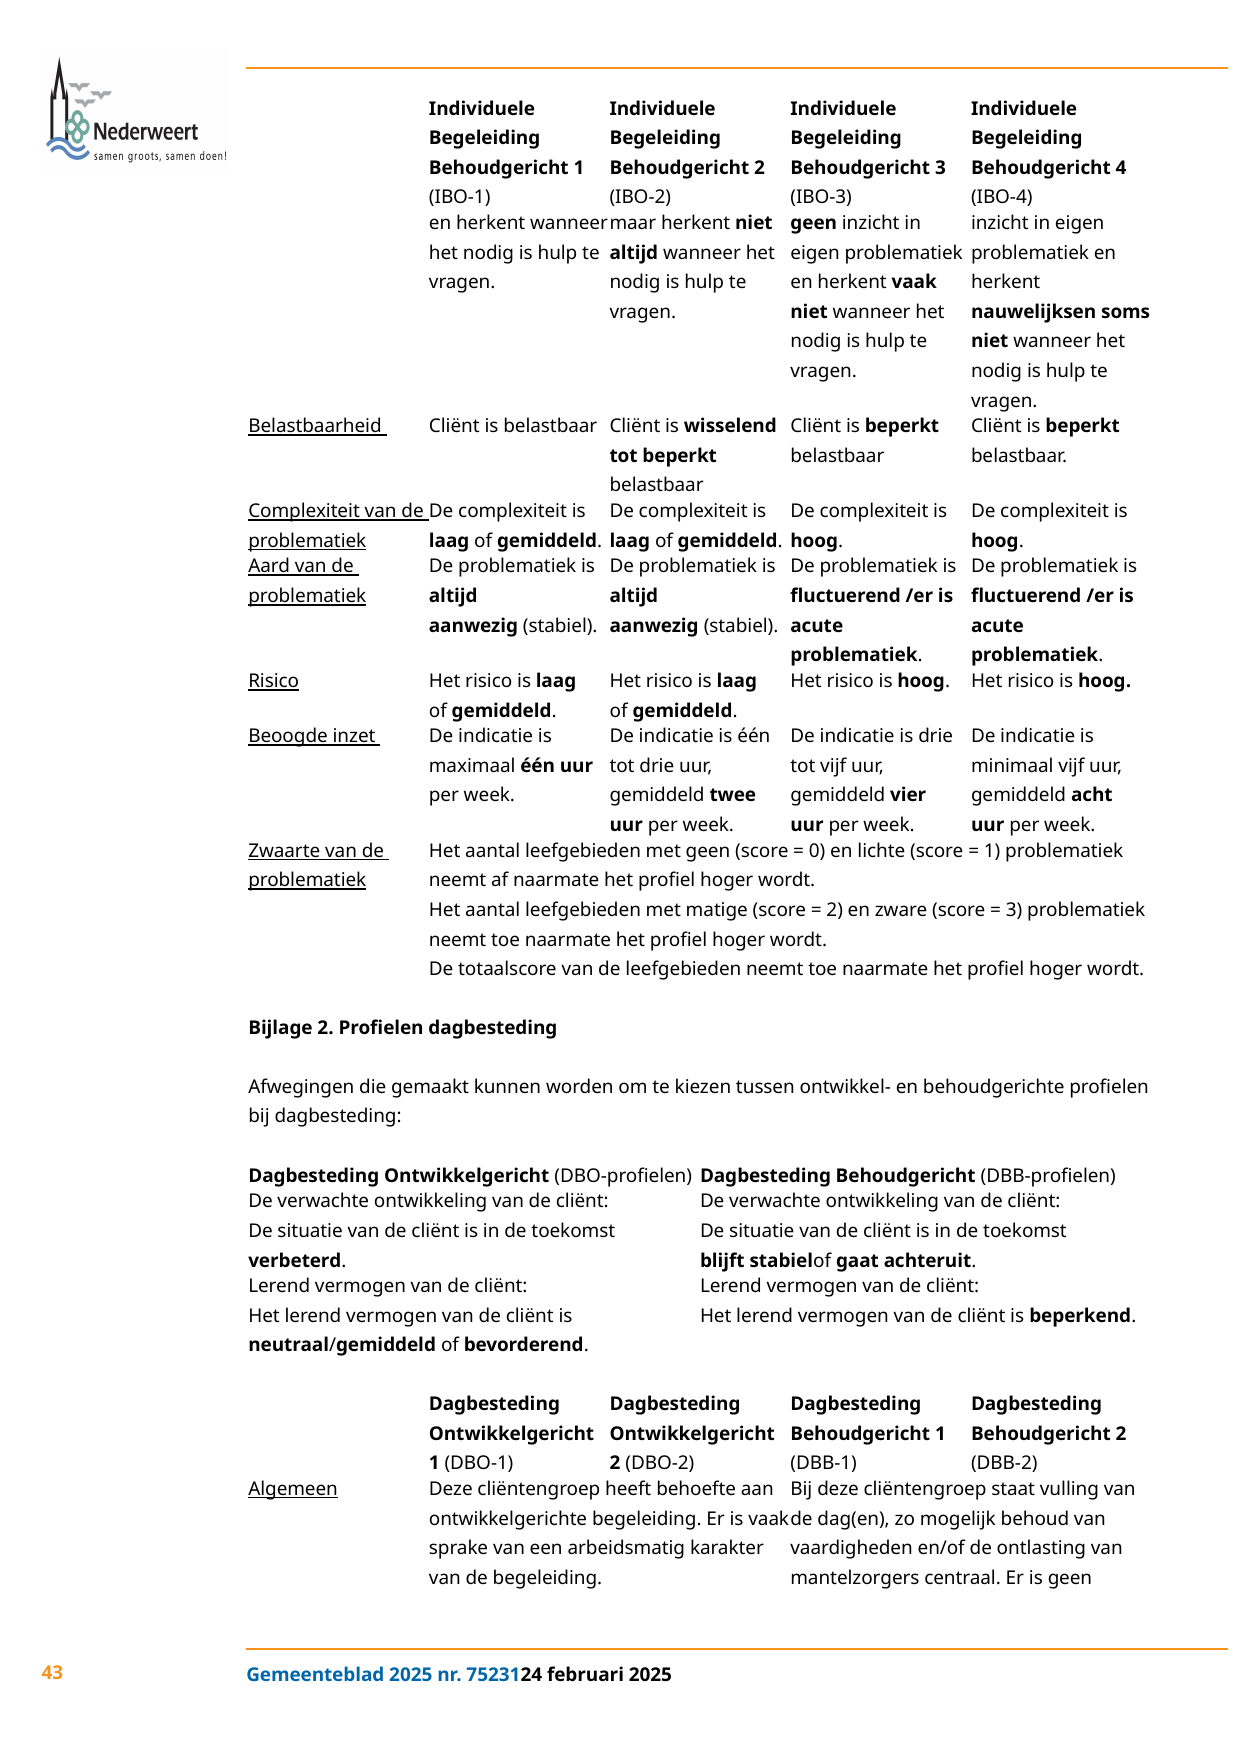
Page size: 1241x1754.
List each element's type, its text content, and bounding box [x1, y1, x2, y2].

table_header [248, 95, 429, 209]
table_cell Aard van de problematiek [248, 553, 429, 667]
table_cell geen inzicht in eigen problematiek en herkent vaak niet wanneer het nodig is hulp te vragen. [790, 209, 971, 412]
table_cell en herkent wanneer het nodig is hulp te vragen. [429, 209, 609, 412]
table_cell Zwaarte van de problematiek [248, 837, 429, 981]
table_header Dagbesteding Behoudgericht (DBB-profielen) [700, 1162, 1152, 1188]
table_cell De problematiek is fluctuerend /er is acute problematiek. [790, 553, 971, 667]
table_cell Deze cliëntengroep heeft behoefte aan ontwikkel­gerichte begeleiding. Er is vaak sprake van een arbeidsmatig karakter van de begeleiding. [429, 1475, 790, 1590]
table_header Dagbesteding Behoudgericht 2 (DBB-2) [971, 1390, 1152, 1475]
table_cell problematiek [248, 521, 429, 553]
table_cell De problematiek is altijd aanwezig (stabiel). [429, 553, 609, 667]
table_cell inzicht in eigen problematiek en herkent nauwelijksen soms niet wanneer het nodig is hulp te vragen. [971, 209, 1152, 412]
table_cell Het risico is hoog. [790, 667, 971, 722]
table_cell Het aantal leefgebieden met geen (score = 0) en lichte (score = 1) problematiek neemt af naarmate het profiel hoger wordt. Het aantal leefgebieden met matige (score = 2) en zware (score = 3) problematiek neemt toe naarmate het profiel hoger wordt. De totaalscore van de leefgebieden neemt toe naarmate het profiel hoger wordt. [429, 837, 1152, 981]
table_cell Cliënt is beperkt belastbaar [790, 413, 971, 497]
table_cell De indicatie is maximaal één uur per week. [429, 723, 609, 837]
table_cell Bij deze cliëntengroep staat vulling van de dag(en), zo mogelijk behoud van vaardig­heden en/of de ontlasting van mantelzorgers centraal. Er is geen [790, 1475, 1152, 1590]
table_cell Algemeen [248, 1475, 429, 1590]
table_cell De complexiteit is laag of gemiddeld. [609, 498, 790, 553]
table_header Dagbesteding Ontwikkelgericht (DBO-profielen) [248, 1162, 700, 1188]
table_cell maar herkent niet altijd wanneer het nodig is hulp te vragen. [609, 209, 790, 412]
table_cell De complexiteit is hoog. [790, 498, 971, 553]
table_header Individuele Begeleiding Behoudgericht 2 (IBO-2) [609, 95, 790, 209]
table_cell Beoogde inzet [248, 723, 429, 837]
table_cell De complexiteit is hoog. [971, 498, 1152, 553]
table_cell Cliënt is belastbaar [429, 413, 609, 497]
table_cell Het risico is laag of gemiddeld. [429, 667, 609, 722]
table_cell Lerend vermogen van de cliënt: Het lerend vermogen van de cliënt is neutraal/gemiddeld of bevorderend. [248, 1273, 700, 1357]
table_cell Het risico is laag of gemiddeld. [609, 667, 790, 722]
table_cell Cliënt is wisselend tot beperkt belastbaar [609, 413, 790, 497]
table_cell De verwachte ontwikkeling van de cliënt: De situatie van de cliënt is in de toekomst blijft stabielof gaat achteruit. [700, 1188, 1152, 1272]
table_header [248, 1390, 429, 1475]
table_header Dagbesteding Behoudgericht 1 (DBB-1) [790, 1390, 971, 1475]
table_header Dagbesteding Ontwikkelgericht 2 (DBO-2) [609, 1390, 790, 1475]
table_cell Complexiteit van de [248, 498, 429, 519]
table_cell Belastbaarheid [248, 413, 429, 497]
table_cell De indicatie is minimaal vijf uur, gemiddeld acht uur per week. [971, 723, 1152, 837]
table_cell Lerend vermogen van de cliënt: Het lerend vermogen van de cliënt is beperkend. [700, 1273, 1152, 1357]
table_cell De problematiek is fluctuerend /er is acute problematiek. [971, 553, 1152, 667]
table_cell De verwachte ontwikkeling van de cliënt: De situatie van de cliënt is in de toekomst verbeterd. [248, 1188, 700, 1272]
text Afwegingen die gemaakt kunnen worden om te kiezen tussen ontwikkel- en behoudgerichte profielen bij dagbesteding: [248, 1073, 1152, 1128]
table_cell De problematiek is altijd aanwezig (stabiel). [609, 553, 790, 667]
table_header Individuele Begeleiding Behoudgericht 4 (IBO-4) [971, 95, 1152, 209]
table_header Individuele Begeleiding Behoudgericht 1 (IBO-1) [429, 95, 609, 209]
table_cell Het risico is hoog. [971, 667, 1152, 722]
table_header Individuele Begeleiding Behoudgericht 3 (IBO-3) [790, 95, 971, 209]
picture [41, 47, 231, 172]
table_header Dagbesteding Ontwikkelgericht 1 (DBO-1) [429, 1390, 609, 1475]
table_cell De indicatie is drie tot vijf uur, gemiddeld vier uur per week. [790, 723, 971, 837]
text Bijlage 2. Profielen dagbesteding [248, 1014, 1152, 1039]
table_cell Cliënt is beperkt belastbaar. [971, 413, 1152, 497]
table_cell De indicatie is één tot drie uur, gemiddeld twee uur per week. [609, 723, 790, 837]
table_cell Risico [248, 667, 429, 722]
table_cell De complexiteit is laag of gemiddeld. [429, 498, 609, 553]
table_cell [248, 209, 429, 412]
